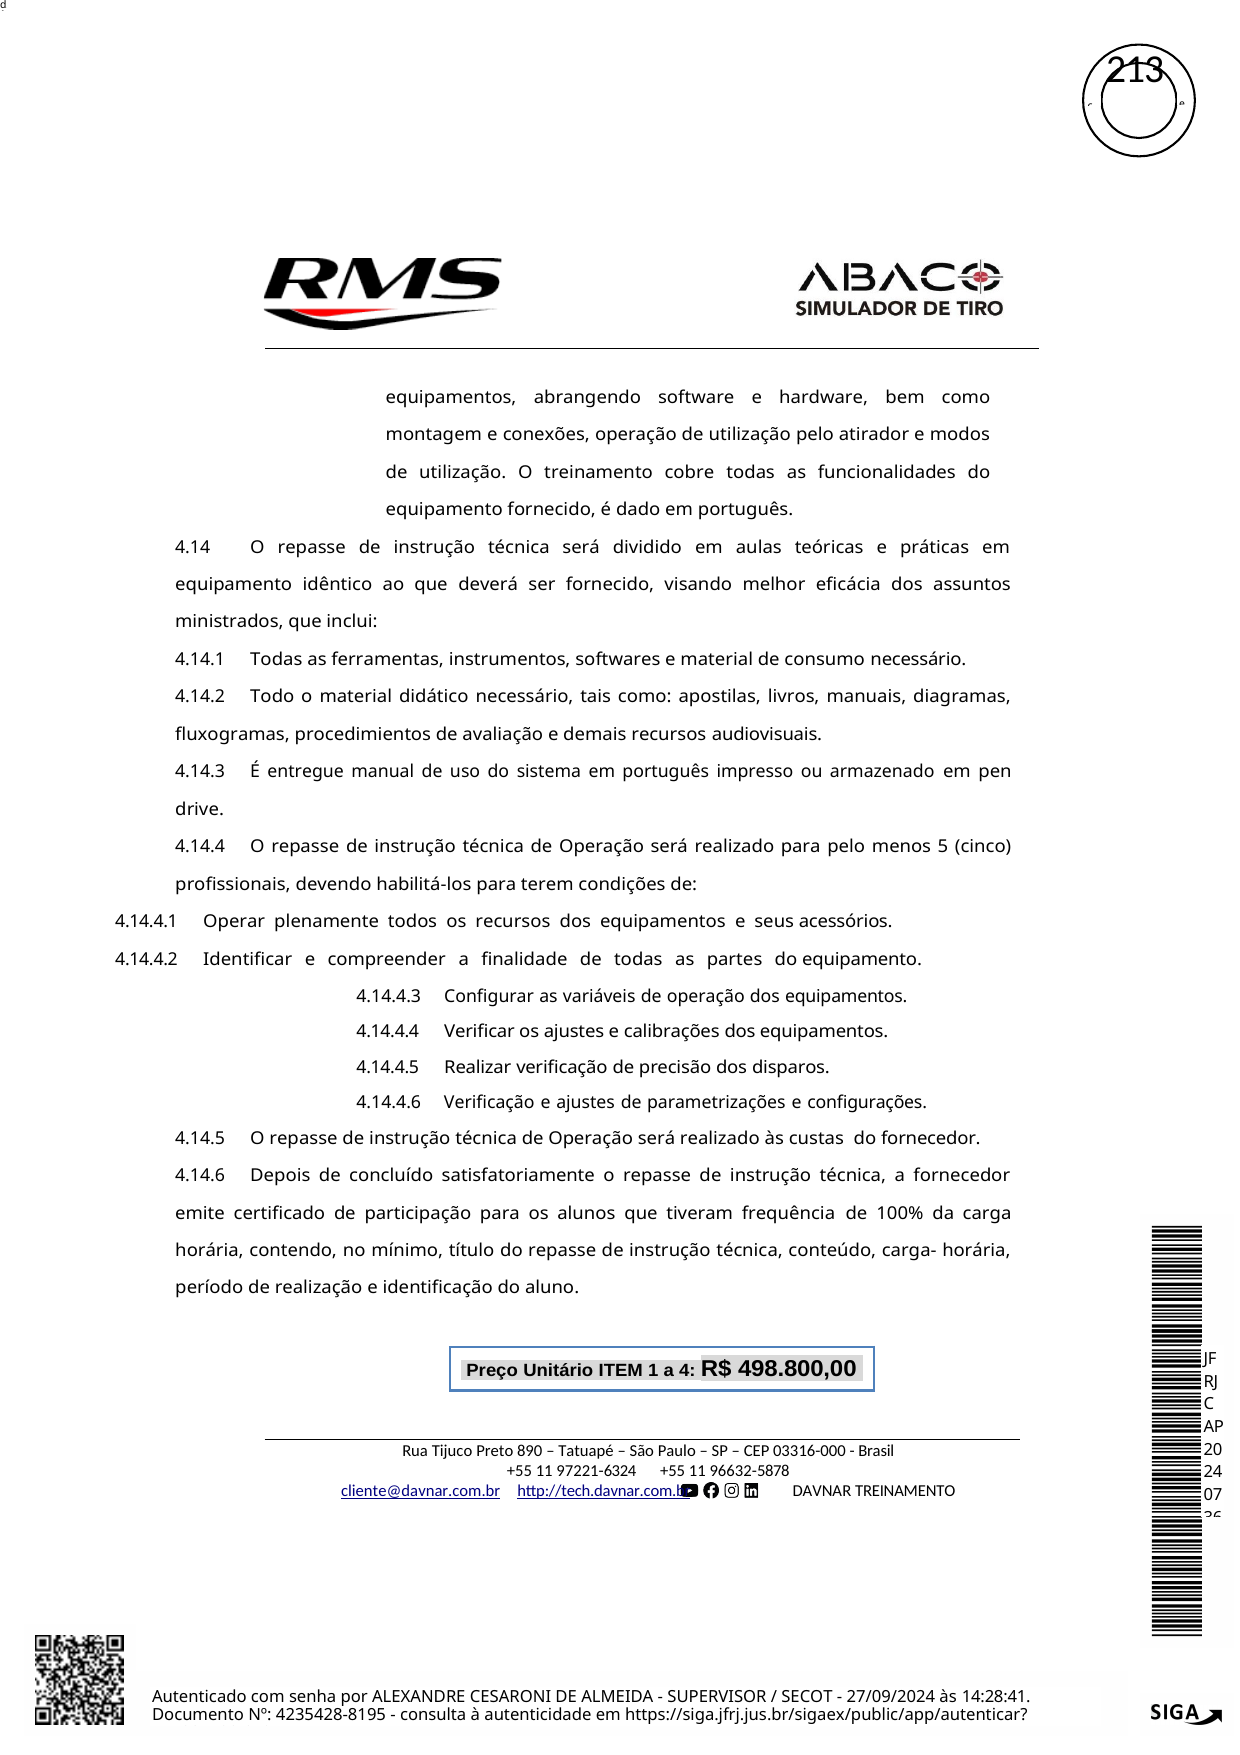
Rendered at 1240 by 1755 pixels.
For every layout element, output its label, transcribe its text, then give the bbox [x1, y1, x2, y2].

list É entregue manual de uso do sistema em português impresso ou armazenado em pen drive. [175, 758, 1012, 820]
list O repasse de instrução técnica de Operação será realizado para pelo menos 5 (cinco) profissionais, devendo habilitá-los para terem condições de: [175, 833, 1012, 895]
text Preço Unitário ITEM 1 a 4: R$ 498.800,00 [461, 1355, 873, 1381]
text e [1179, 97, 1193, 105]
text d [0, 0, 6, 10]
list Todo o material didático necessário, tais como: apostilas, livros, manuais, diagramas, fluxogramas, procedimientos de avaliação e demais recursos audiovisuais. [175, 684, 1012, 745]
text ç [1087, 98, 1101, 106]
list Todas as ferramentas, instrumentos, softwares e material de consumo necessário. [175, 646, 1011, 671]
list Verificação e ajustes de parametrizações e configurações. [356, 1090, 1133, 1114]
list Realizar verificação de precisão dos disparos. [356, 1054, 1133, 1078]
list O repasse de instrução técnica será dividido em aulas teóricas e práticas em equipamento idêntico ao que deverá ser fornecido, visando melhor eficácia dos assuntos ministrados, que inclui: [175, 534, 1012, 633]
text cliente@davnar.com.br http://tech.davnar.com.br DAVNAR TREINAMENTO [175, 1481, 1121, 1501]
list Depois de concluído satisfatoriamente o repasse de instrução técnica, a fornecedor emite certificado de participação para os alunos que tiveram frequência de 100% da carga horária, contendo, no mínimo, título do repasse de instrução técnica, conteúdo, carga- horária, período de realização e identificação do aluno. [175, 1163, 1012, 1299]
list Verificar os ajustes e calibrações dos equipamentos. [356, 1019, 1133, 1043]
text +55 11 97221-6324 +55 11 96632-5878 [175, 1460, 1121, 1481]
text Rua Tijuco Preto 890 – Tatuapé – São Paulo – SP – CEP 03316-000 - Brasil [196, 1421, 1101, 1460]
list Identificar e compreender a finalidade de todas as partes do equipamento. [115, 946, 1012, 970]
list O repasse de instrução técnica de Operação será realizado às custas do fornecedor. [175, 1125, 1012, 1149]
list Operar plenamente todos os recursos dos equipamentos e seus acessórios. [115, 908, 1012, 933]
list Configurar as variáveis de operação dos equipamentos. [356, 983, 1133, 1007]
text JFRJCAP202407362A [1203, 1347, 1224, 1517]
text equipamentos, abrangendo software e hardware, bem como montagem e conexões, operação de utilização pelo atirador e modos de utilização. O treinamento cobre todas as funcionalidades do equipamento fornecido, é dado em português. [385, 384, 990, 521]
